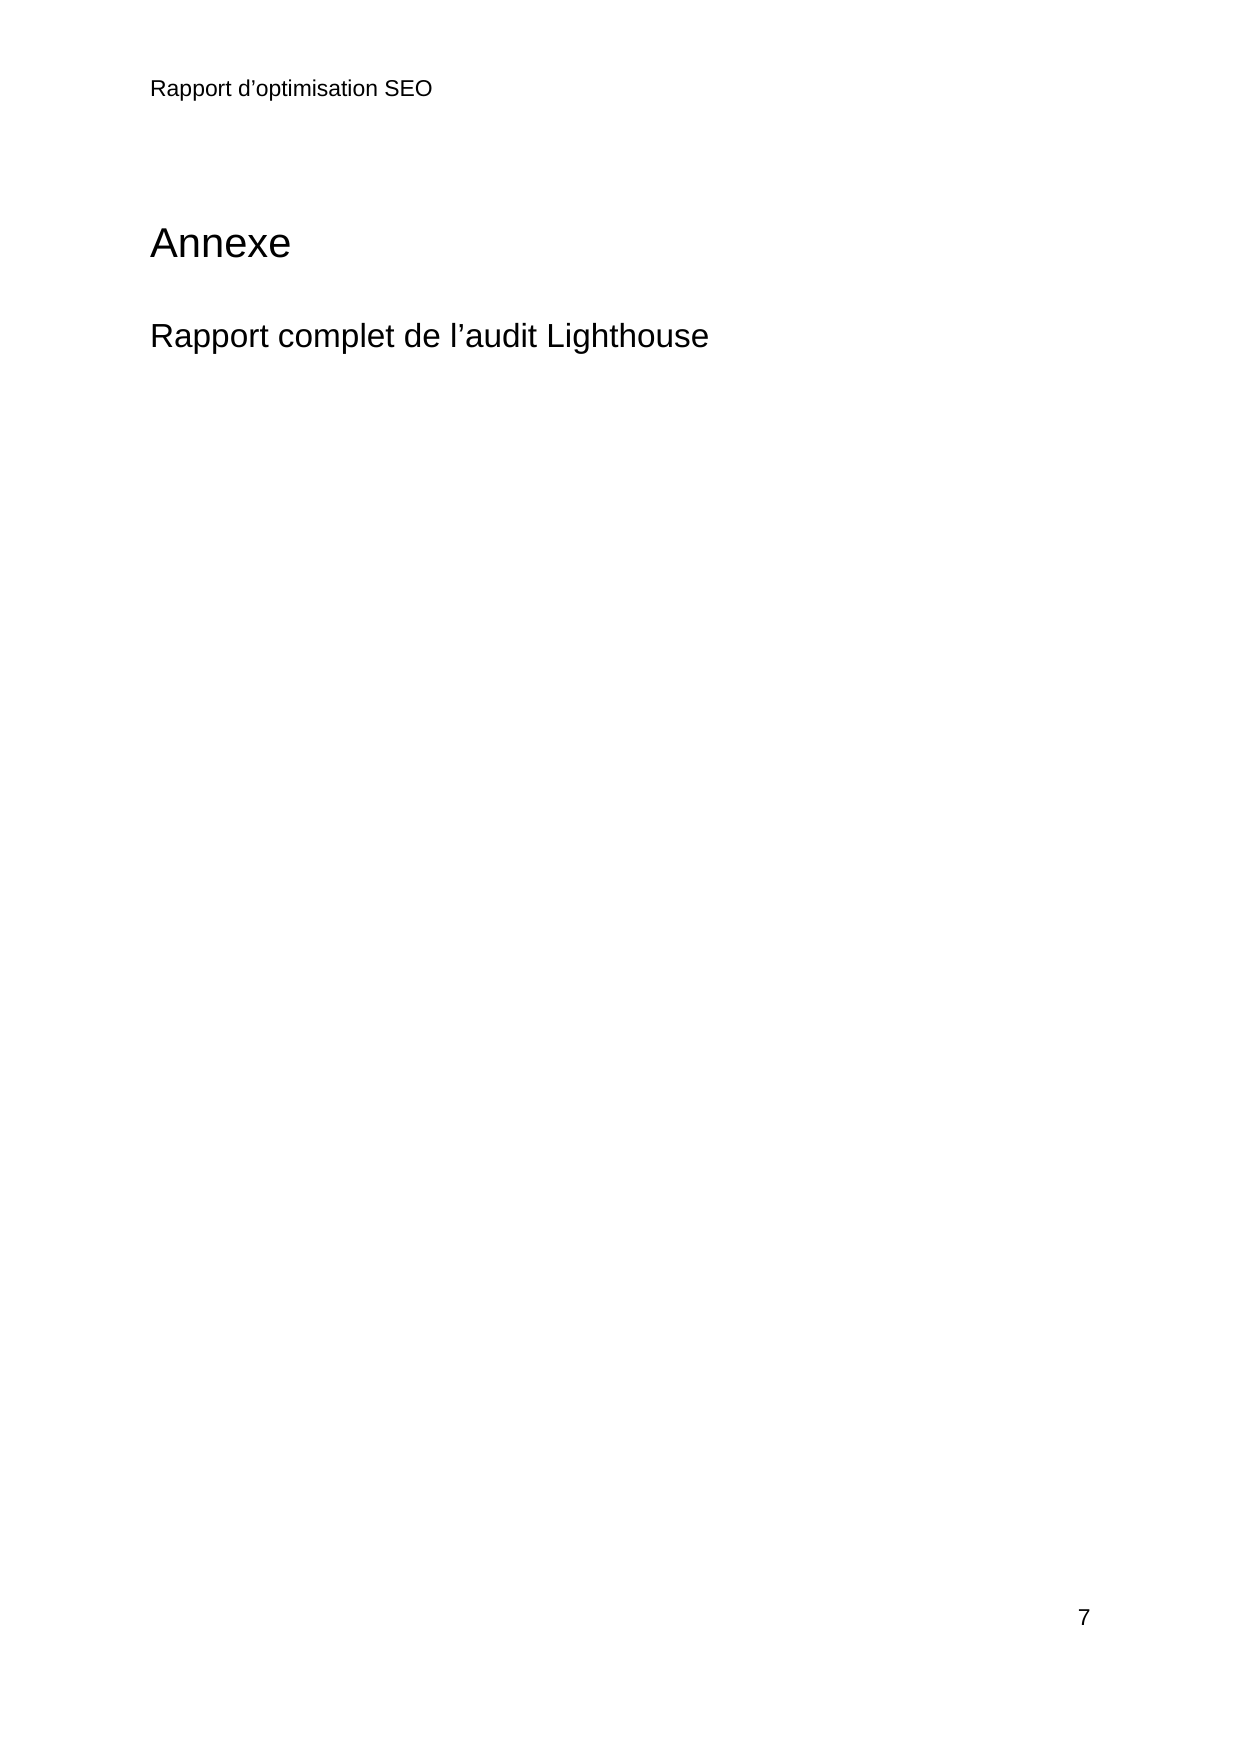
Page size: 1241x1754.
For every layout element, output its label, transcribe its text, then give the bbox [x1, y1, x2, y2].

subtitle Annexe [150, 218, 1090, 266]
subtitle Rapport complet de l’audit Lighthouse [150, 316, 1090, 354]
